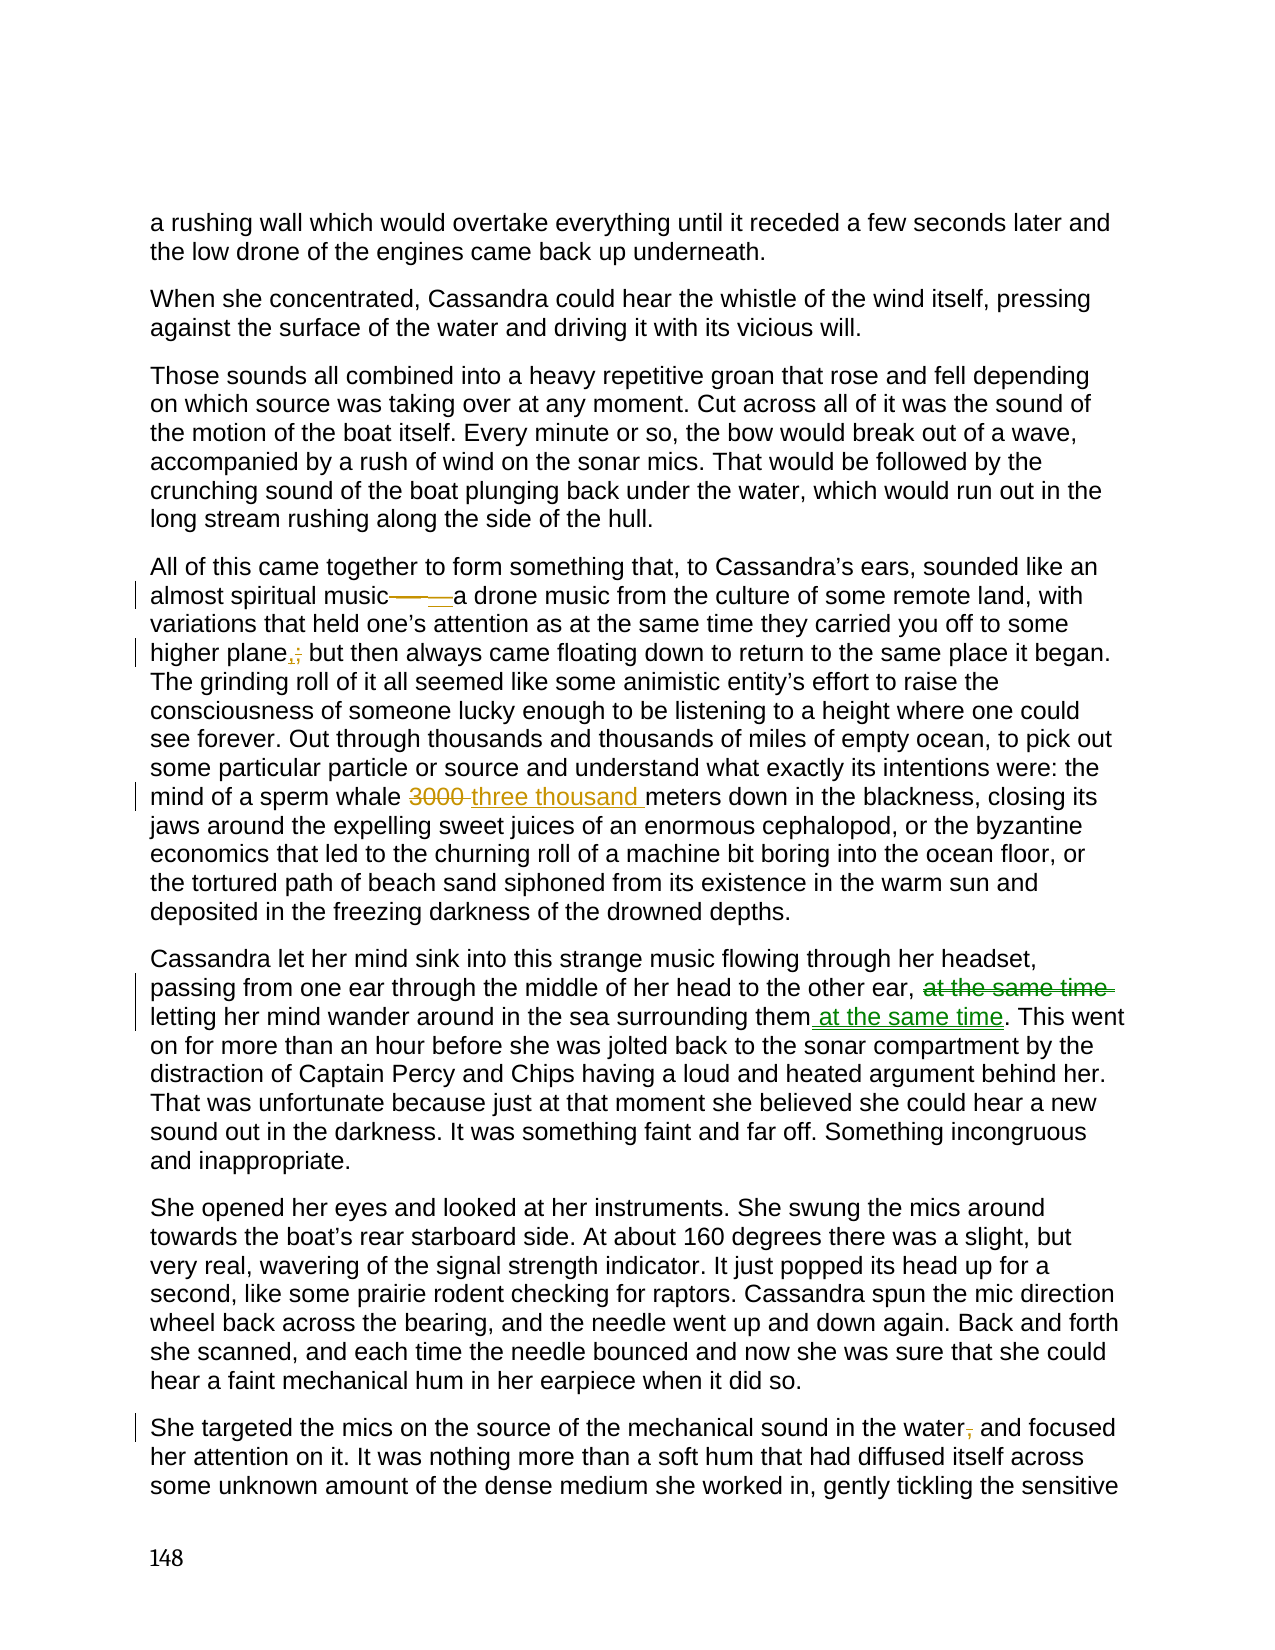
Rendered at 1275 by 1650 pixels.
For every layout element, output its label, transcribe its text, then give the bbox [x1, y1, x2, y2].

text She targeted the mics on the source of the mechanical sound in the water and focused her attention on it. It was nothing more than a soft hum that had diffused itself across some unknown amount of the dense medium she worked in, gently tickling the sensitive [150, 1413, 1125, 1499]
text Cassandra let her mind sink into this strange music flowing through her headset, passing from one ear through the middle of her head to the other ear, letting her mind wander around in the sea surrounding them at the same time. This went on for more than an hour before she was jolted back to the sonar compartment by the distraction of Captain Percy and Chips having a loud and heated argument behind her. That was unfortunate because just at that moment she believed she could hear a new sound out in the darkness. It was something faint and far off. Something incongruous and inappropriate. [150, 944, 1125, 1174]
text Those sounds all combined into a heavy repetitive groan that rose and fell depending on which source was taking over at any moment. Cut across all of it was the sound of the motion of the boat itself. Every minute or so, the bow would break out of a wave, accompanied by a rush of wind on the sonar mics. That would be followed by the crunching sound of the boat plunging back under the water, which would run out in the long stream rushing along the side of the hull. [150, 361, 1125, 533]
text a rushing wall which would overtake everything until it receded a few seconds later and the low drone of the engines came back up underneath. [150, 208, 1125, 266]
text She opened her eyes and looked at her instruments. She swung the mics around towards the boat’s rear starboard side. At about 160 degrees there was a slight, but very real, wavering of the signal strength indicator. It just popped its head up for a second, like some prairie rodent checking for raptors. Cassandra spun the mic direction wheel back across the bearing, and the needle went up and down again. Back and forth she scanned, and each time the needle bounced and now she was sure that she could hear a faint mechanical hum in her earpiece when it did so. [150, 1193, 1125, 1394]
text All of this came together to form something that, to Cassandra’s ears, sounded like an almost spiritual music—a drone music from the culture of some remote land, with variations that held one’s attention as at the same time they carried you off to some higher plane, but then always came floating down to return to the same place it began. The grinding roll of it all seemed like some animistic entity’s effort to raise the consciousness of someone lucky enough to be listening to a height where one could see forever. Out through thousands and thousands of miles of empty ocean, to pick out some particular particle or source and understand what exactly its intentions were: the mind of a sperm whale three thousand meters down in the blackness, closing its jaws around the expelling sweet juices of an enormous cephalopod, or the byzantine economics that led to the churning roll of a machine bit boring into the ocean floor, or the tortured path of beach sand siphoned from its existence in the warm sun and deposited in the freezing darkness of the drowned depths. [150, 552, 1125, 926]
text When she concentrated, Cassandra could hear the whistle of the wind itself, pressing against the surface of the water and driving it with its vicious will. [150, 284, 1125, 342]
